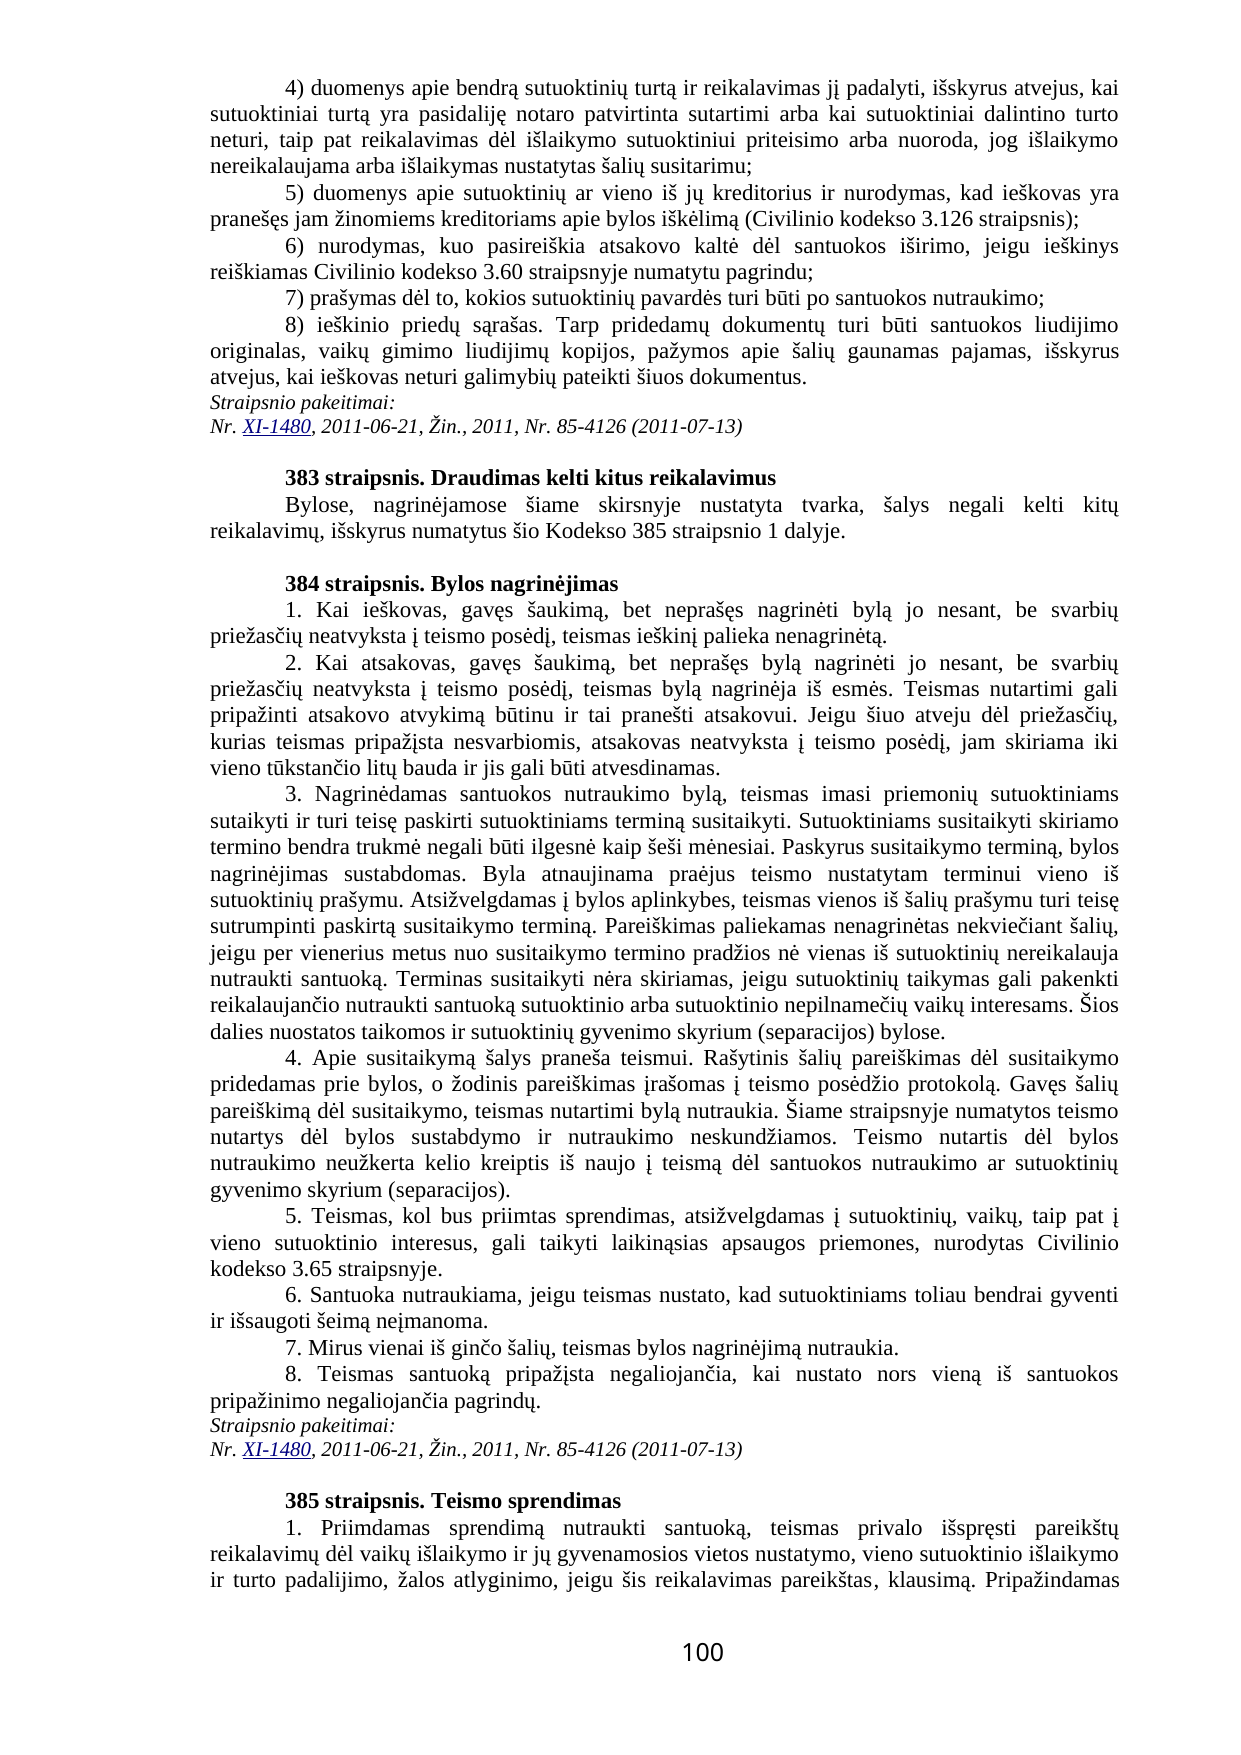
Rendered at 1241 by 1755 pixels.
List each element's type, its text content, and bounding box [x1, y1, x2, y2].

text 6) nurodymas, kuo pasireiškia atsakovo kaltė dėl santuokos iširimo, jeigu ieškinys reiškiamas Civilinio kodekso 3.60 straipsnyje numatytu pagrindu; [210, 232, 1120, 284]
text 1. Priimdamas sprendimą nutraukti santuoką, teismas privalo išspręsti pareikštų reikalavimų dėl vaikų išlaikymo ir jų gyvenamosios vietos nustatymo, vieno sutuoktinio išlaikymo ir turto padalijimo, žalos atlyginimo, jeigu šis reikalavimas pareikštas, klausimą. Pripažindamas [210, 1514, 1120, 1593]
text Straipsnio pakeitimai: [210, 1413, 1120, 1437]
text 2. Kai atsakovas, gavęs šaukimą, bet neprašęs bylą nagrinėti jo nesant, be svarbių priežasčių neatvyksta į teismo posėdį, teismas bylą nagrinėja iš esmės. Teismas nutartimi gali pripažinti atsakovo atvykimą būtinu ir tai pranešti atsakovui. Jeigu šiuo atveju dėl priežasčių, kurias teismas pripažįsta nesvarbiomis, atsakovas neatvyksta į teismo posėdį, jam skiriama iki vieno tūkstančio litų bauda ir jis gali būti atvesdinamas. [210, 649, 1120, 781]
text 5. Teismas, kol bus priimtas sprendimas, atsižvelgdamas į sutuoktinių, vaikų, taip pat į vieno sutuoktinio interesus, gali taikyti laikinąsias apsaugos priemones, nurodytas Civilinio kodekso 3.65 straipsnyje. [210, 1202, 1120, 1281]
text 4) duomenys apie bendrą sutuoktinių turtą ir reikalavimas jį padalyti, išskyrus atvejus, kai sutuoktiniai turtą yra pasidaliję notaro patvirtinta sutartimi arba kai sutuoktiniai dalintino turto neturi, taip pat reikalavimas dėl išlaikymo sutuoktiniui priteisimo arba nuoroda, jog išlaikymo nereikalaujama arba išlaikymas nustatytas šalių susitarimu; [210, 73, 1120, 179]
text 4. Apie susitaikymą šalys praneša teismui. Rašytinis šalių pareiškimas dėl susitaikymo pridedamas prie bylos, o žodinis pareiškimas įrašomas į teismo posėdžio protokolą. Gavęs šalių pareiškimą dėl susitaikymo, teismas nutartimi bylą nutraukia. Šiame straipsnyje numatytos teismo nutartys dėl bylos sustabdymo ir nutraukimo neskundžiamos. Teismo nutartis dėl bylos nutraukimo neužkerta kelio kreiptis iš naujo į teismą dėl santuokos nutraukimo ar sutuoktinių gyvenimo skyrium (separacijos). [210, 1044, 1120, 1202]
text 5) duomenys apie sutuoktinių ar vieno iš jų kreditorius ir nurodymas, kad ieškovas yra pranešęs jam žinomiems kreditoriams apie bylos iškėlimą (Civilinio kodekso 3.126 straipsnis); [210, 179, 1120, 232]
text Nr. XI-1480, 2011-06-21, Žin., 2011, Nr. 85-4126 (2011-07-13) [210, 414, 1120, 438]
text 8. Teismas santuoką pripažįsta negaliojančia, kai nustato nors vieną iš santuokos pripažinimo negaliojančia pagrindų. [210, 1360, 1120, 1413]
text 3. Nagrinėdamas santuokos nutraukimo bylą, teismas imasi priemonių sutuoktiniams sutaikyti ir turi teisę paskirti sutuoktiniams terminą susitaikyti. Sutuoktiniams susitaikyti skiriamo termino bendra trukmė negali būti ilgesnė kaip šeši mėnesiai. Paskyrus susitaikymo terminą, bylos nagrinėjimas sustabdomas. Byla atnaujinama praėjus teismo nustatytam terminui vieno iš sutuoktinių prašymu. Atsižvelgdamas į bylos aplinkybes, teismas vienos iš šalių prašymu turi teisę sutrumpinti paskirtą susitaikymo terminą. Pareiškimas paliekamas nenagrinėtas nekviečiant šalių, jeigu per vienerius metus nuo susitaikymo termino pradžios nė vienas iš sutuoktinių nereikalauja nutraukti santuoką. Terminas susitaikyti nėra skiriamas, jeigu sutuoktinių taikymas gali pakenkti reikalaujančio nutraukti santuoką sutuoktinio arba sutuoktinio nepilnamečių vaikų interesams. Šios dalies nuostatos taikomos ir sutuoktinių gyvenimo skyrium (separacijos) bylose. [210, 781, 1120, 1044]
text 1. Kai ieškovas, gavęs šaukimą, bet neprašęs nagrinėti bylą jo nesant, be svarbių priežasčių neatvyksta į teismo posėdį, teismas ieškinį palieka nenagrinėtą. [210, 596, 1120, 649]
text 384 straipsnis. Bylos nagrinėjimas [210, 570, 1120, 596]
text Straipsnio pakeitimai: [210, 390, 1120, 414]
text Bylose, nagrinėjamose šiame skirsnyje nustatyta tvarka, šalys negali kelti kitų reikalavimų, išskyrus numatytus šio Kodekso 385 straipsnio 1 dalyje. [210, 491, 1120, 543]
text 8) ieškinio priedų sąrašas. Tarp pridedamų dokumentų turi būti santuokos liudijimo originalas, vaikų gimimo liudijimų kopijos, pažymos apie šalių gaunamas pajamas, išskyrus atvejus, kai ieškovas neturi galimybių pateikti šiuos dokumentus. [210, 311, 1120, 390]
text Nr. XI-1480, 2011-06-21, Žin., 2011, Nr. 85-4126 (2011-07-13) [210, 1437, 1120, 1461]
text 385 straipsnis. Teismo sprendimas [210, 1487, 1120, 1514]
text 7. Mirus vienai iš ginčo šalių, teismas bylos nagrinėjimą nutraukia. [210, 1334, 1120, 1360]
text 7) prašymas dėl to, kokios sutuoktinių pavardės turi būti po santuokos nutraukimo; [210, 284, 1120, 311]
text 383 straipsnis. Draudimas kelti kitus reikalavimus [210, 464, 1120, 491]
text 6. Santuoka nutraukiama, jeigu teismas nustato, kad sutuoktiniams toliau bendrai gyventi ir išsaugoti šeimą neįmanoma. [210, 1281, 1120, 1334]
